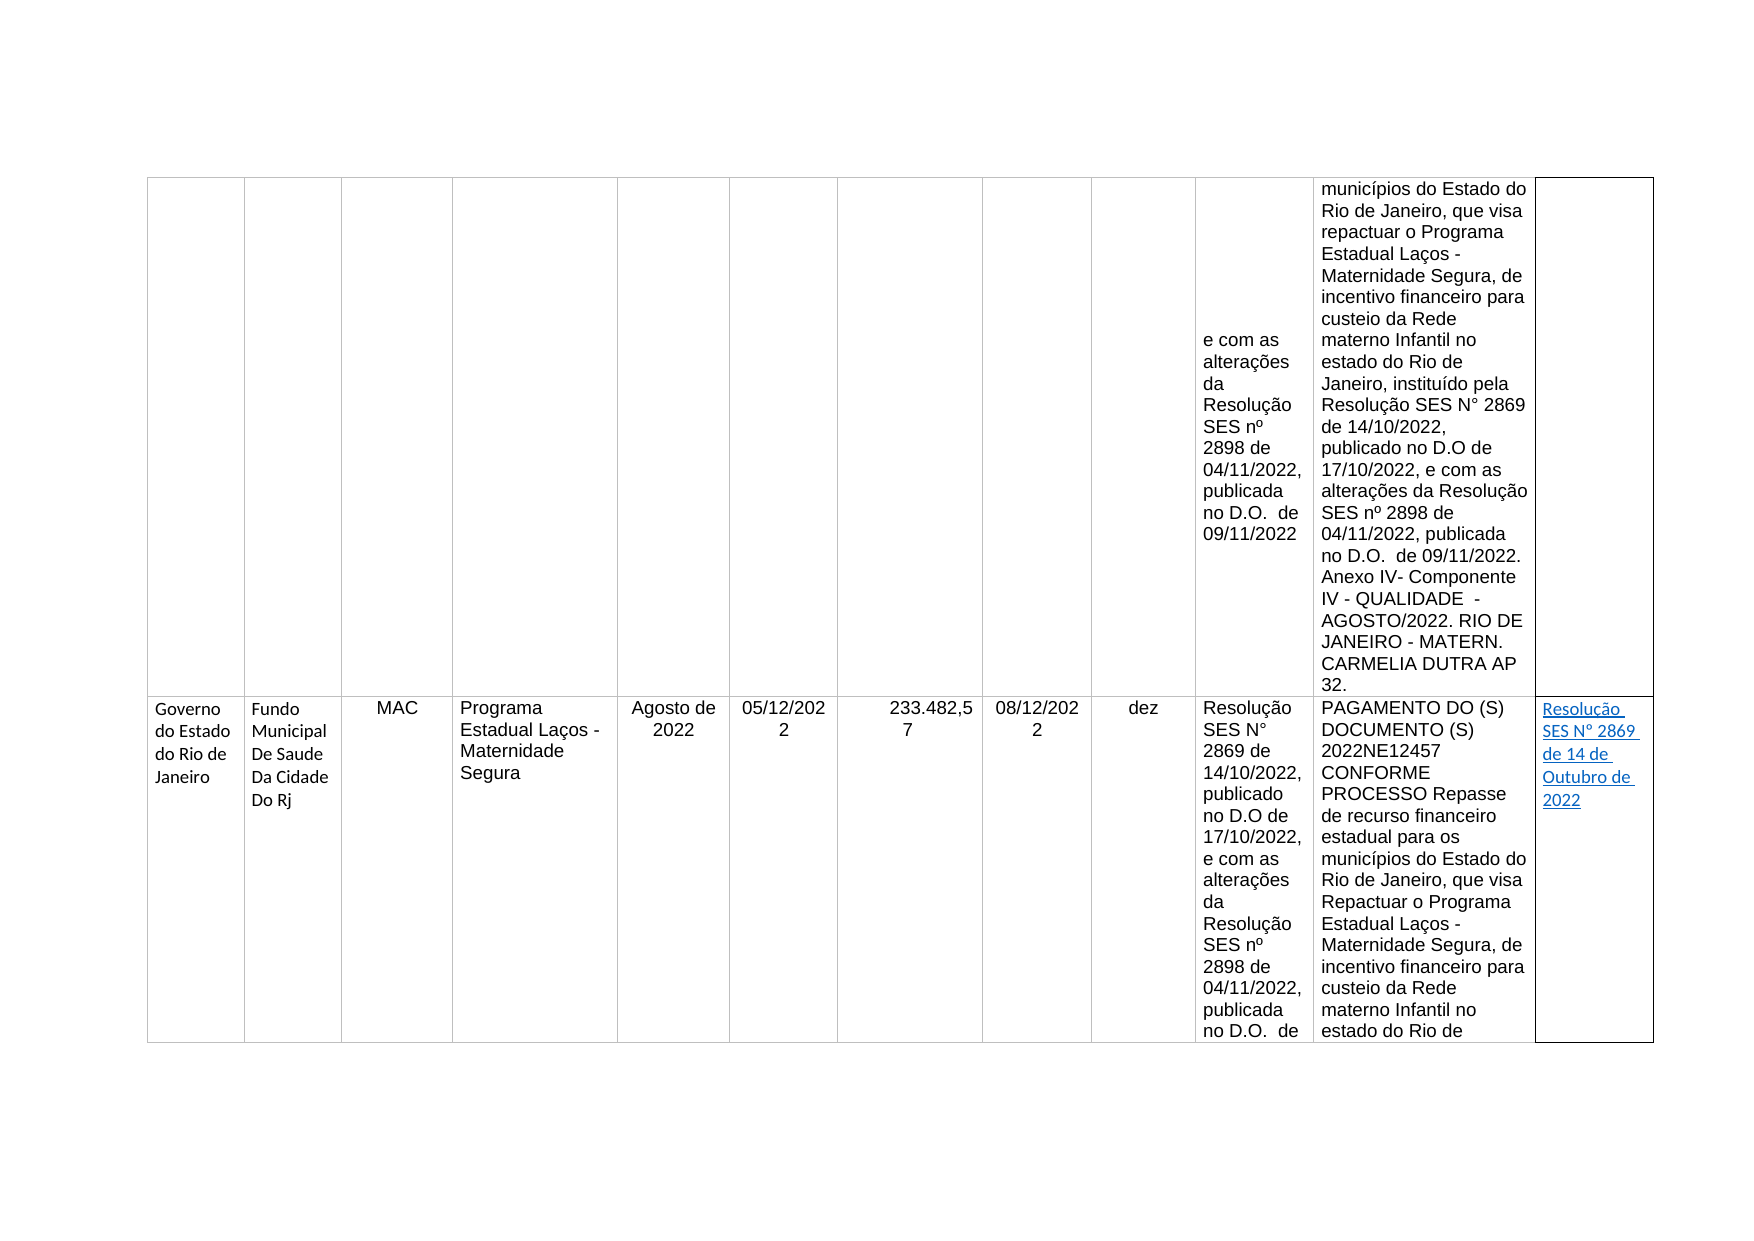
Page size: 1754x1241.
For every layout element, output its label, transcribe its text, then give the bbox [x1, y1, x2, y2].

table_cell Resolução SES Nº 2869 de 14 de Outubro de 2022 [1536, 697, 1653, 1042]
table_cell PAGAMENTO DO (S) DOCUMENTO (S) 2022NE12457 CONFORME PROCESSO Repasse de recurso financeiro estadual para os municípios do Estado do Rio de Janeiro, que visa Repactuar o Programa Estadual Laços - Maternidade Segura, de incentivo financeiro para custeio da Rede materno Infantil no estado do Rio de [1314, 697, 1535, 1042]
table_cell 233.482,57 [838, 697, 982, 1042]
table_cell [453, 178, 617, 696]
table_cell Fundo Municipal De Saude Da Cidade Do Rj [245, 697, 341, 1042]
table_cell [245, 178, 341, 696]
table_cell Programa Estadual Laços - Maternidade Segura [453, 697, 617, 1042]
table_cell 05/12/2022 [730, 697, 837, 1042]
table_cell MAC [342, 697, 452, 1042]
table_cell Agosto de 2022 [618, 697, 729, 1042]
table_cell e com as alterações da Resolução SES nº 2898 de 04/11/2022, publicada no D.O. de 09/11/2022 [1196, 178, 1313, 696]
table_cell Resolução SES N° 2869 de 14/10/2022, publicado no D.O de 17/10/2022, e com as alterações da Resolução SES nº 2898 de 04/11/2022, publicada no D.O. de [1196, 697, 1313, 1042]
table_cell municípios do Estado do Rio de Janeiro, que visa repactuar o Programa Estadual Laços - Maternidade Segura, de incentivo financeiro para custeio da Rede materno Infantil no estado do Rio de Janeiro, instituído pela Resolução SES N° 2869 de 14/10/2022, publicado no D.O de 17/10/2022, e com as alterações da Resolução SES nº 2898 de 04/11/2022, publicada no D.O. de 09/11/2022. Anexo IV- Componente IV - QUALIDADE - AGOSTO/2022. RIO DE JANEIRO - MATERN. CARMELIA DUTRA AP 32. [1314, 178, 1535, 696]
table_cell [148, 178, 244, 696]
table_cell Governo do Estado do Rio de Janeiro [148, 697, 244, 1042]
table_cell [983, 178, 1091, 696]
table_cell [838, 178, 982, 696]
table_cell [1092, 178, 1195, 696]
table_cell [1536, 178, 1653, 696]
table_cell dez [1092, 697, 1195, 1042]
table_cell [618, 178, 729, 696]
table_cell 08/12/2022 [983, 697, 1091, 1042]
table_cell [342, 178, 452, 696]
table_cell [730, 178, 837, 696]
